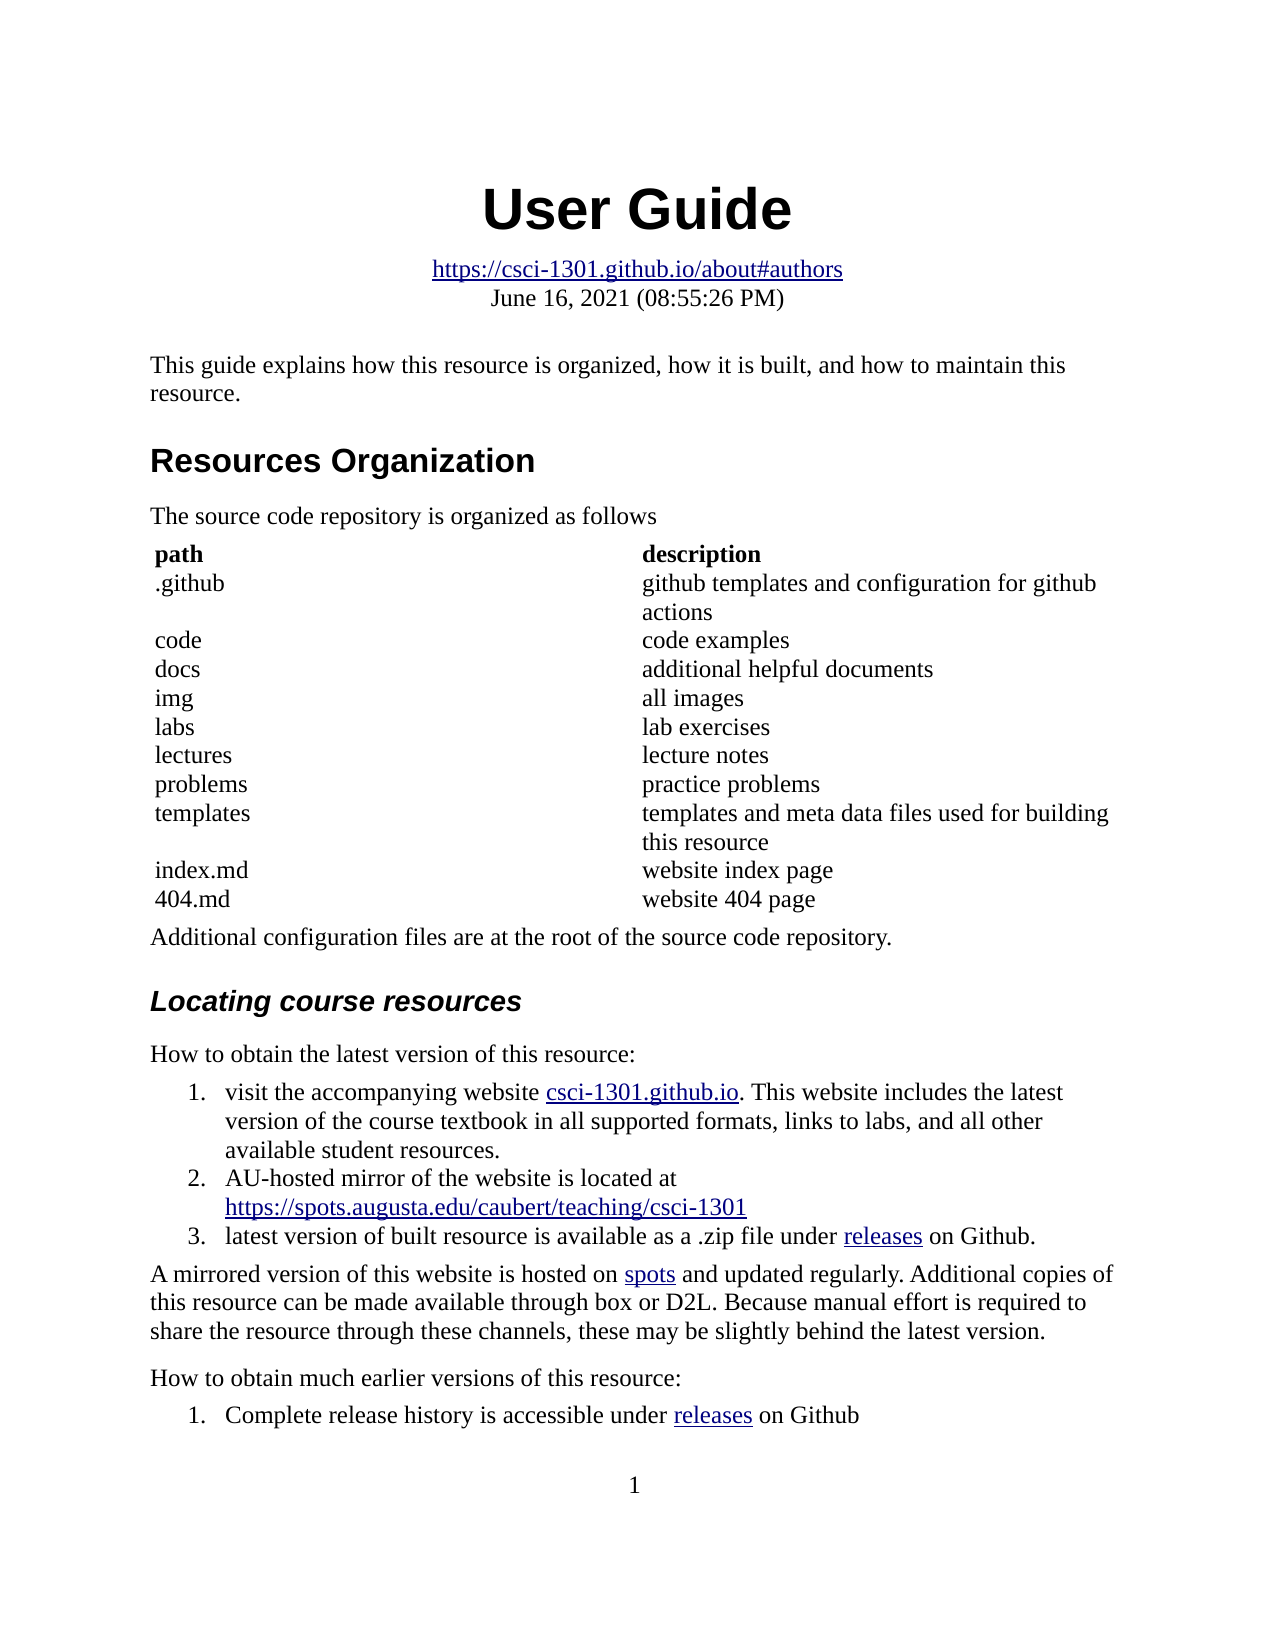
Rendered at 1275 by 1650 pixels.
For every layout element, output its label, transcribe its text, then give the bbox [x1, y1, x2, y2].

table_cell website index page [638, 855, 1125, 884]
text This guide explains how this resource is organized, how it is built, and how to maintain this resource. [150, 350, 1125, 407]
table_cell templates [150, 798, 637, 855]
list latest version of built resource is available as a .zip file under releases on Github. [187, 1221, 1125, 1250]
table_cell website 404 page [638, 884, 1125, 913]
title User Guide [150, 175, 1125, 242]
table_cell img [150, 683, 637, 712]
text How to obtain much earlier versions of this resource: [150, 1363, 1125, 1392]
table_cell labs [150, 712, 637, 740]
table_cell github templates and configuration for github actions [638, 568, 1125, 625]
table_cell additional helpful documents [638, 654, 1125, 683]
table_header description [638, 539, 1125, 568]
table_cell index.md [150, 855, 637, 884]
table_cell templates and meta data files used for building this resource [638, 798, 1125, 855]
text Additional configuration files are at the root of the source code repository. [150, 922, 1125, 951]
table_cell .github [150, 568, 637, 625]
table_cell practice problems [638, 769, 1125, 798]
text https://csci-1301.github.io/about#authors [150, 254, 1125, 283]
table_cell docs [150, 654, 637, 683]
table_cell lab exercises [638, 712, 1125, 740]
text The source code repository is organized as follows [150, 501, 1125, 530]
list visit the accompanying website csci-1301.github.io. This website includes the latest version of the course textbook in all supported formats, links to labs, and all other available student resources. [187, 1077, 1125, 1163]
table_cell lectures [150, 740, 637, 769]
table_header path [150, 539, 637, 568]
text How to obtain the latest version of this resource: [150, 1039, 1125, 1068]
list AU-hosted mirror of the website is located at https://spots.augusta.edu/caubert/teaching/csci-1301 [187, 1163, 1125, 1221]
table_cell 404.md [150, 884, 637, 913]
table_cell lecture notes [638, 740, 1125, 769]
table_cell all images [638, 683, 1125, 712]
list Complete release history is accessible under releases on Github [187, 1401, 1125, 1429]
table_cell problems [150, 769, 637, 798]
subtitle Locating course resources [150, 984, 1125, 1018]
table_cell code examples [638, 625, 1125, 654]
text June 16, 2021 (08:55:26 PM) [150, 283, 1125, 312]
subtitle Resources Organization [150, 441, 1125, 480]
text A mirrored version of this website is hosted on spots and updated regularly. Additional copies of this resource can be made available through box or D2L. Because manual effort is required to share the resource through these channels, these may be slightly behind the latest version. [150, 1259, 1125, 1345]
table_cell code [150, 625, 637, 654]
